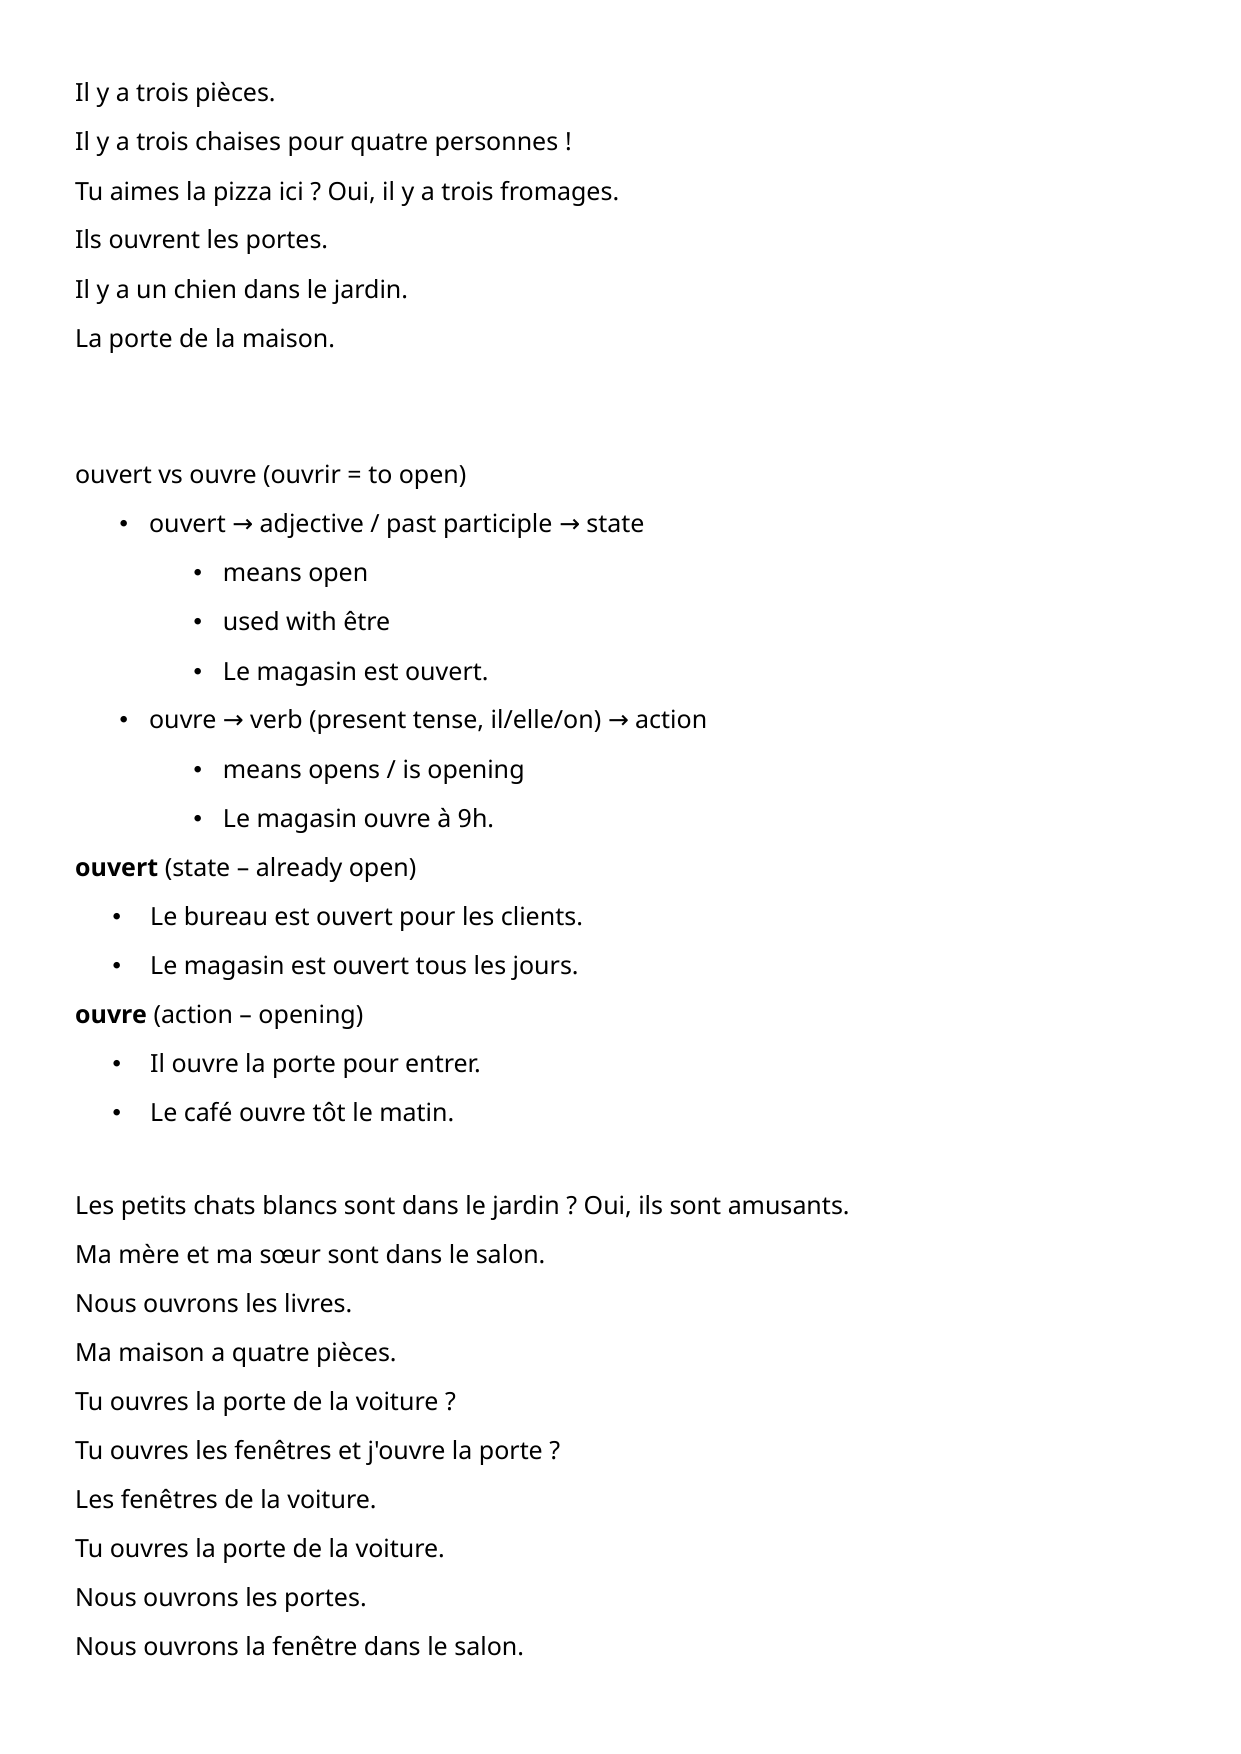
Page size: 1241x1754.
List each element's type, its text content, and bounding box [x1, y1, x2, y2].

text Tu ouvres la porte de la voiture. [75, 1531, 1165, 1565]
list Le magasin est ouvert. [193, 653, 1165, 687]
list Il ouvre la porte pour entrer. [112, 1046, 1165, 1080]
list ouvert → adjective / past participle → state [119, 506, 1165, 540]
text Il y a un chien dans le jardin. [75, 271, 1165, 305]
text Ma maison a quatre pièces. [75, 1335, 1165, 1369]
text Les petits chats blancs sont dans le jardin ? Oui, ils sont amusants. [75, 1187, 1165, 1222]
text ouvert vs ouvre (ouvrir = to open) [75, 457, 1165, 491]
text Tu ouvres la porte de la voiture ? [75, 1384, 1165, 1418]
text Il y a trois chaises pour quatre personnes ! [75, 124, 1165, 158]
text Nous ouvrons les livres. [75, 1286, 1165, 1320]
list ouvre → verb (present tense, il/elle/on) → action [119, 702, 1165, 736]
text ouvert (state – already open) [75, 849, 1165, 883]
text ouvre (action – opening) [75, 997, 1165, 1031]
list Le bureau est ouvert pour les clients. [112, 898, 1165, 932]
list means opens / is opening [193, 751, 1165, 785]
list Le café ouvre tôt le matin. [112, 1095, 1165, 1129]
text Ma mère et ma sœur sont dans le salon. [75, 1237, 1165, 1271]
text Tu aimes la pizza ici ? Oui, il y a trois fromages. [75, 173, 1165, 207]
text Ils ouvrent les portes. [75, 222, 1165, 256]
text Tu ouvres les fenêtres et j'ouvre la porte ? [75, 1433, 1165, 1467]
text Nous ouvrons la fenêtre dans le salon. [75, 1629, 1165, 1663]
text Il y a trois pièces. [75, 75, 1165, 109]
text La porte de la maison. [75, 320, 1165, 354]
list Le magasin ouvre à 9h. [193, 800, 1165, 834]
list means open [193, 555, 1165, 589]
list used with être [193, 604, 1165, 638]
text Les fenêtres de la voiture. [75, 1482, 1165, 1516]
list Le magasin est ouvert tous les jours. [112, 947, 1165, 982]
text Nous ouvrons les portes. [75, 1580, 1165, 1614]
